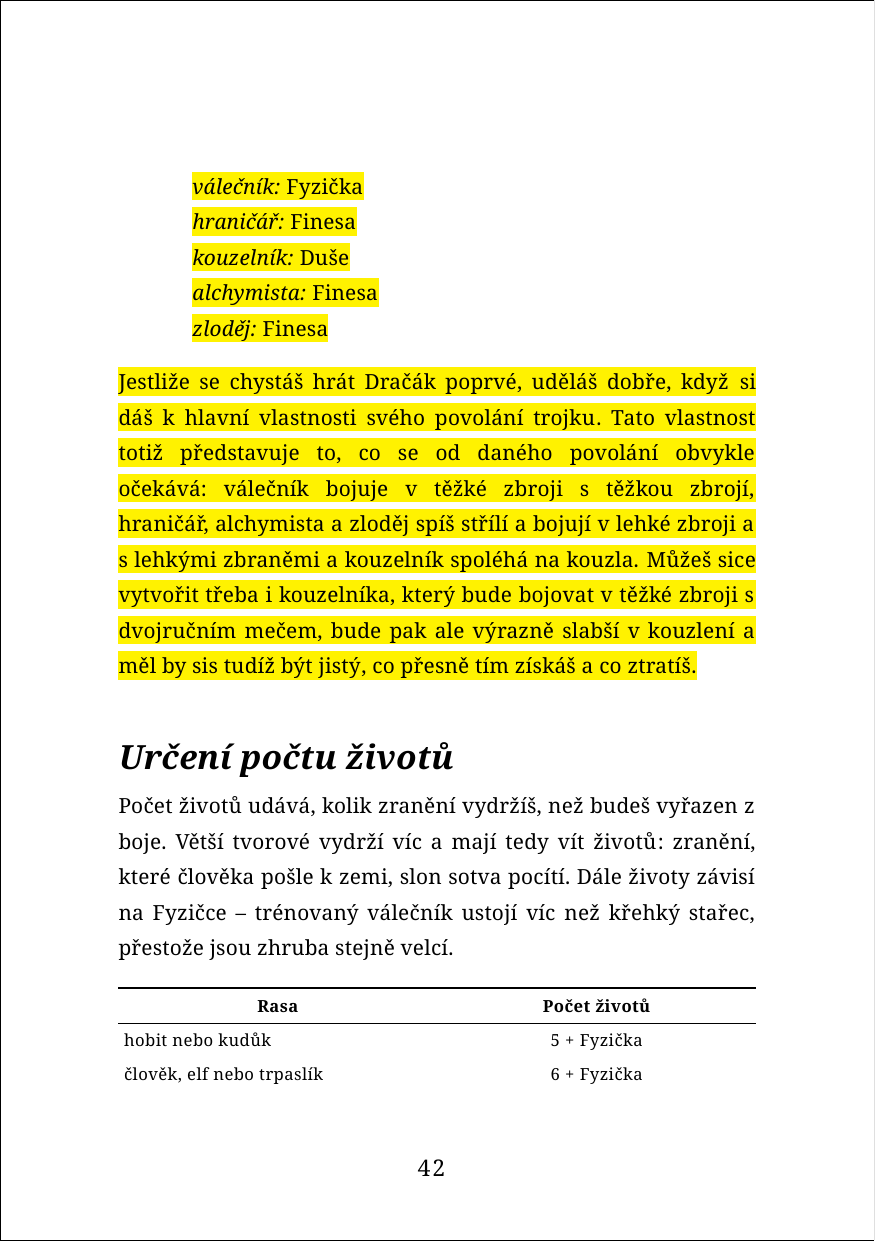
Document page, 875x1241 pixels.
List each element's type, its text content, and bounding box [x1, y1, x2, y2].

table_cell hobit nebo kudůk [118, 1024, 437, 1057]
subtitle Určení počtu životů [118, 734, 756, 779]
table_cell 6 + Fyzička [437, 1057, 756, 1091]
text válečník: Fyzička hraničář: Finesa kouzelník: Duše alchymista: Finesa zloděj: Finesa [192, 172, 756, 342]
table_cell 5 + Fyzička [437, 1024, 756, 1057]
table_header Rasa [118, 989, 437, 1023]
table_header Počet životů [437, 989, 756, 1023]
text Počet životů udává, kolik zranění vydržíš, než budeš vyřazen z boje. Větší tvorové vydrží víc a mají tedy vít životů: zranění, které člověka pošle k zemi, slon sotva pocítí. Dále životy závisí na Fyzičce – trénovaný válečník ustojí víc než křehký stařec, přestože jsou zhruba stejně velcí. [118, 791, 756, 962]
table_cell člověk, elf nebo trpaslík [118, 1057, 437, 1091]
text Jestliže se chystáš hrát Dračák poprvé, uděláš dobře, když si dáš k hlavní vlastnosti svého povolání trojku. Tato vlastnost totiž představuje to, co se od daného povolání obvykle očekává: válečník bojuje v těžké zbroji s těžkou zbrojí, hraničář, alchymista a zloděj spíš střílí a bojují v lehké zbroji a s lehkými zbraněmi a kouzelník spoléhá na kouzla. Můžeš sice vytvořit třeba i kouzelníka, který bude bojovat v těžké zbroji s dvojručním mečem, bude pak ale výrazně slabší v kouzlení a měl by sis tudíž být jistý, co přesně tím získáš a co ztratíš. [118, 367, 756, 680]
